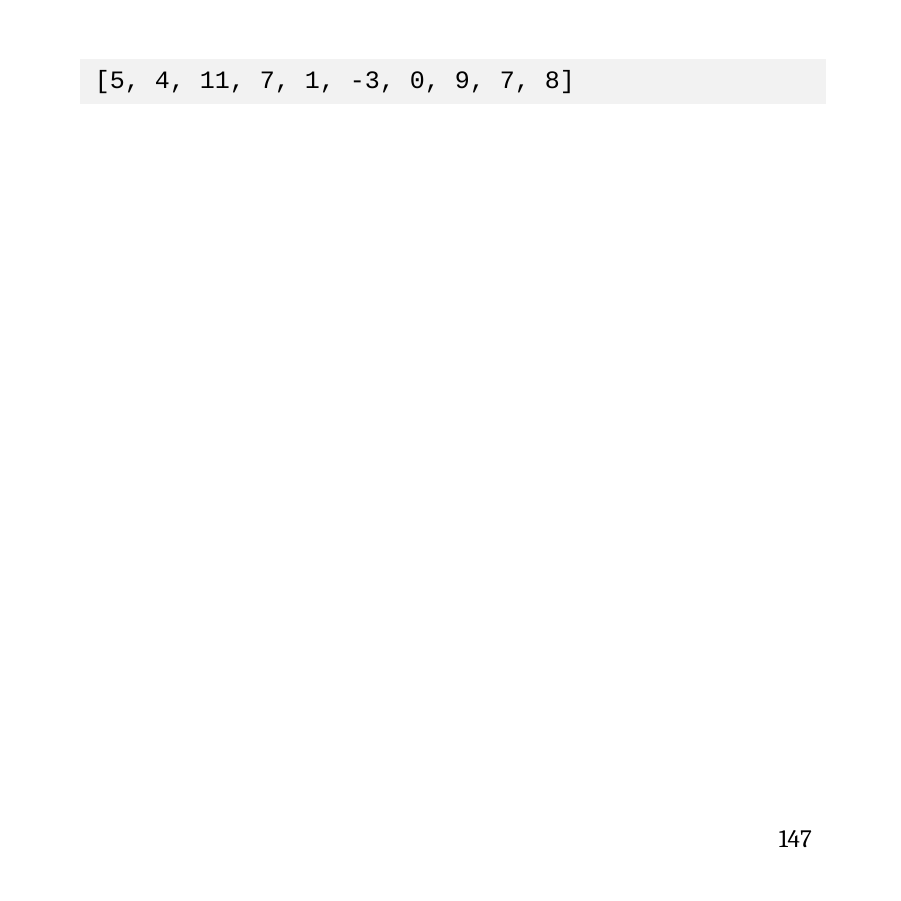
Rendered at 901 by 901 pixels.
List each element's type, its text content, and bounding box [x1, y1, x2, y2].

text [5, 4, 11, 7, 1, -3, 0, 9, 7, 8] [86, 65, 820, 98]
